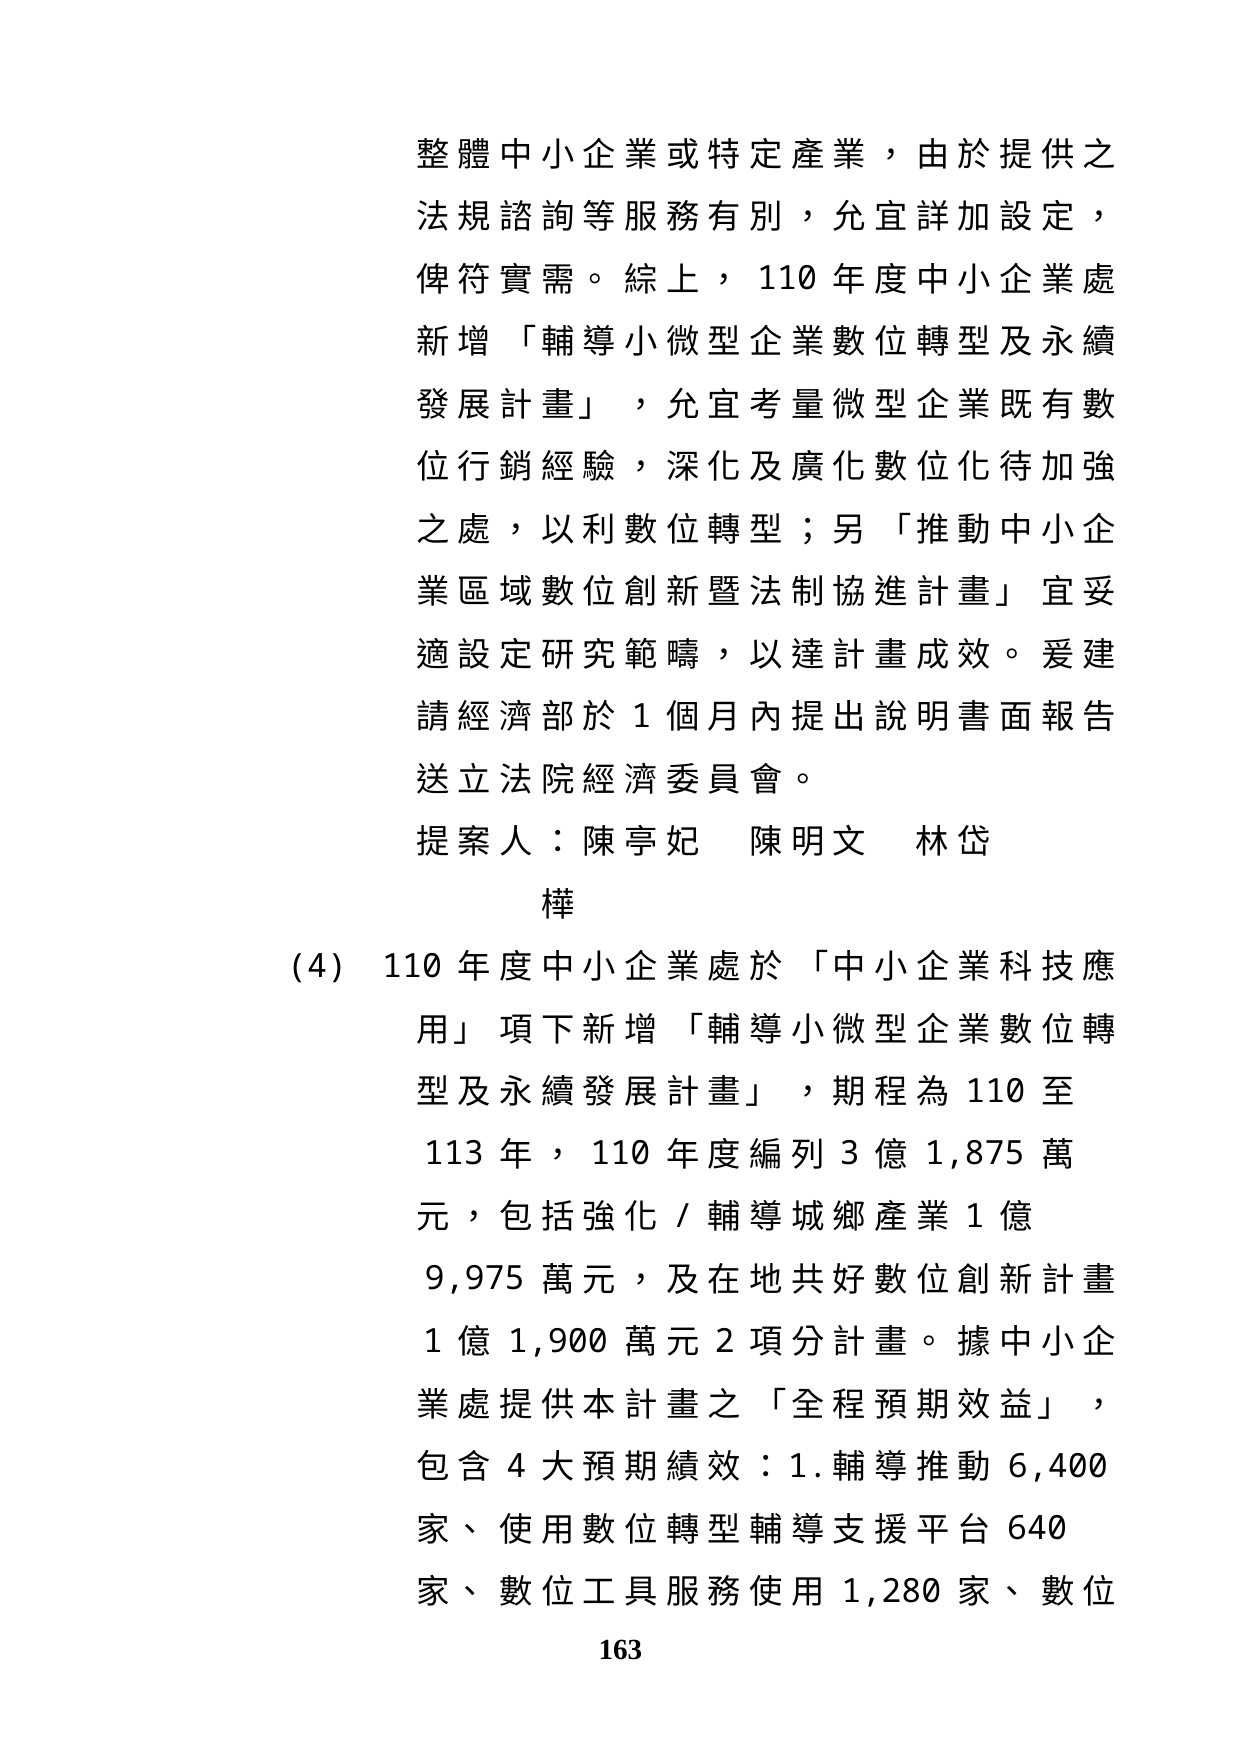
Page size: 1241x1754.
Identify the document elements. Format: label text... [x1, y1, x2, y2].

list 110年度中小企業處於「中小企業科技應用」項下新增「輔導小微型企業數位轉型及永續發展計畫」，期程為110至113年，110年度編列3億1,875萬元，包括強化/輔導城鄉產業1億9,975萬元，及在地共好數位創新計畫1億1,900萬元2項分計畫。據中小企業處提供本計畫之「全程預期效益」，包含4大預期績效：1.輔導推動6,400家、使用數位轉型輔導支援平台640家、數位工具服務使用1,280家、數位 [273, 923, 1120, 1610]
list 整體中小企業或特定產業，由於提供之法規諮詢等服務有別，允宜詳加設定，俾符實需。綜上，110年度中小企業處新增「輔導小微型企業數位轉型及永續發展計畫」，允宜考量微型企業既有數位行銷經驗，深化及廣化數位化待加強之處，以利數位轉型；另「推動中小企業區域數位創新暨法制協進計畫」宜妥適設定研究範疇，以達計畫成效。爰建請經濟部於1個月內提出說明書面報告送立法院經濟委員會。 [273, 110, 1120, 798]
text 提案人：陳亭妃 陳明文 林岱樺 [398, 798, 1016, 923]
